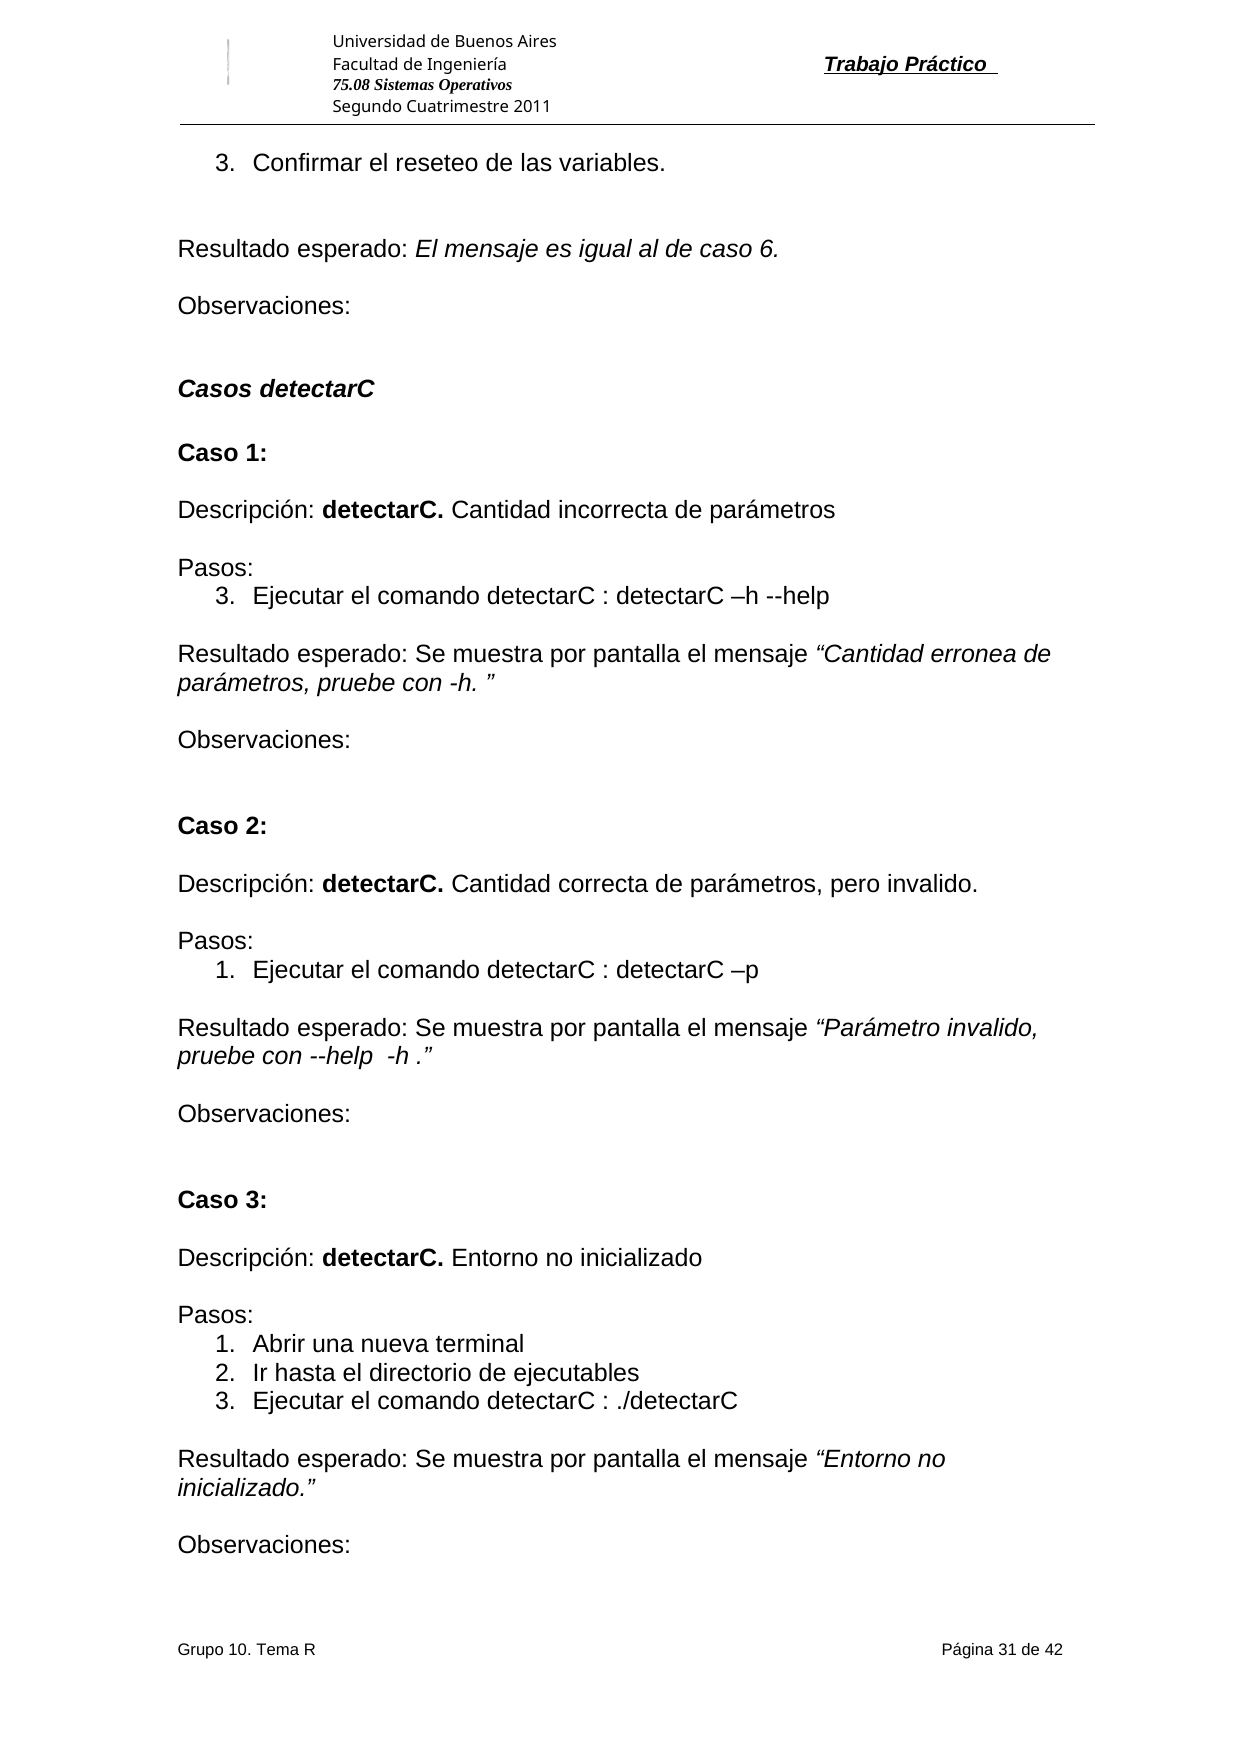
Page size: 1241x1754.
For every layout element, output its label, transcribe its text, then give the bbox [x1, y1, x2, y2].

text Observaciones: [177, 1530, 1063, 1559]
list Ejecutar el comando detectarC : detectarC –h --help [215, 581, 1063, 610]
text Resultado esperado: Se muestra por pantalla el mensaje “Cantidad erronea de parámetros, pruebe con -h. ” [177, 639, 1063, 696]
text Pasos: [177, 1300, 1063, 1329]
list Ejecutar el comando detectarC : detectarC –p [215, 955, 1063, 984]
text Caso 2: [177, 811, 1063, 840]
text Observaciones: [177, 291, 1063, 320]
text Resultado esperado: Se muestra por pantalla el mensaje “Entorno no inicializado.” [177, 1444, 1063, 1501]
text Resultado esperado: El mensaje es igual al de caso 6. [177, 234, 1063, 263]
list Confirmar el reseteo de las variables. [215, 148, 1063, 176]
text Observaciones: [177, 1099, 1063, 1128]
text Descripción: detectarC. Entorno no inicializado [177, 1243, 1063, 1271]
list Abrir una nueva terminal [215, 1329, 1063, 1358]
list Ejecutar el comando detectarC : ./detectarC [215, 1386, 1063, 1415]
text Pasos: [177, 926, 1063, 955]
text Descripción: detectarC. Cantidad incorrecta de parámetros [177, 495, 1063, 524]
text Observaciones: [177, 725, 1063, 754]
text Resultado esperado: Se muestra por pantalla el mensaje “Parámetro invalido, pruebe con --help -h .” [177, 1013, 1063, 1070]
text Pasos: [177, 553, 1063, 581]
list Ir hasta el directorio de ejecutables [215, 1358, 1063, 1386]
subtitle Casos detectarC [177, 374, 1063, 403]
text Caso 3: [177, 1185, 1063, 1214]
text Descripción: detectarC. Cantidad correcta de parámetros, pero invalido. [177, 869, 1063, 898]
text Caso 1: [177, 438, 1063, 466]
